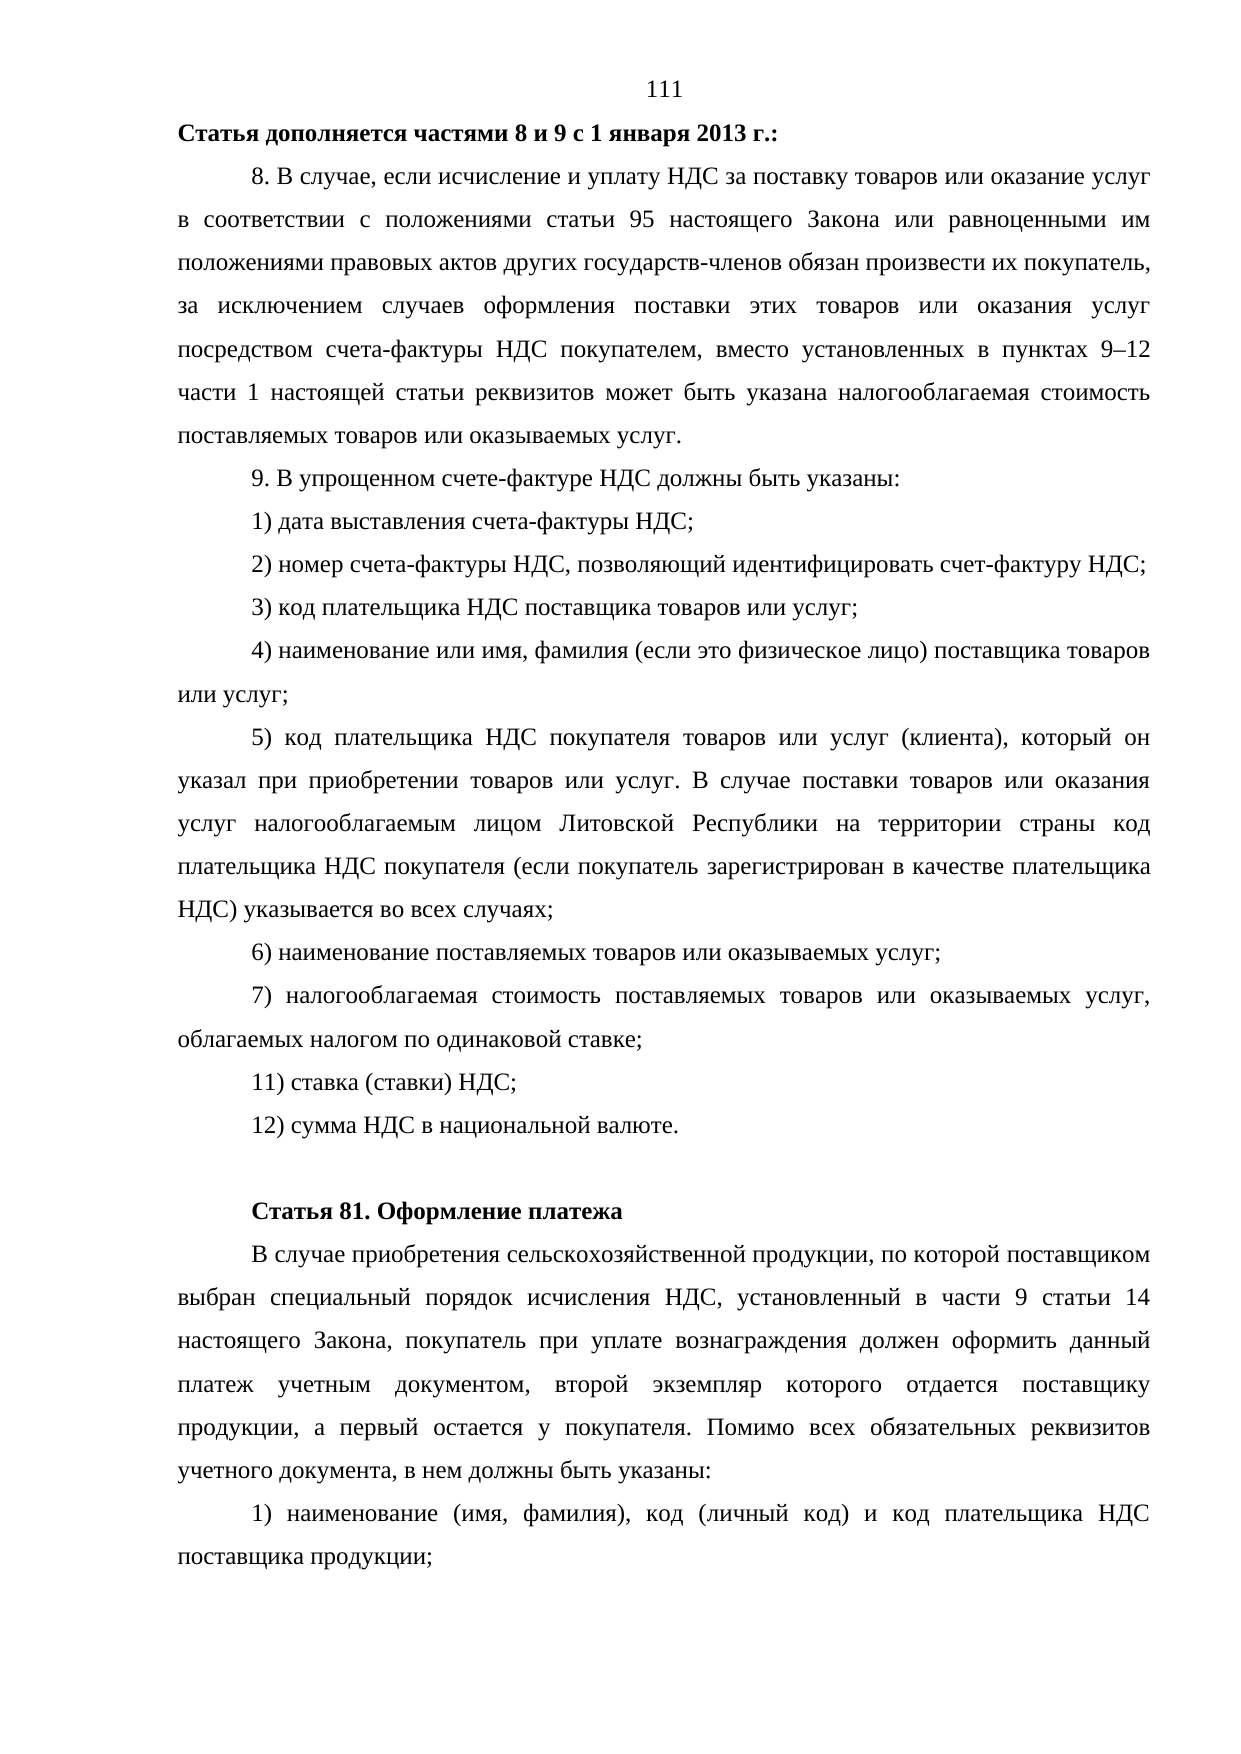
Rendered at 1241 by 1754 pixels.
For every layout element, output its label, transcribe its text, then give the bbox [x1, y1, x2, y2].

text 4) наименование или имя, фамилия (если это физическое лицо) поставщика товаров или услуг; [177, 636, 1152, 707]
text В случае приобретения сельскохозяйственной продукции, по которой поставщиком выбран специальный порядок исчисления НДС, установленный в части 9 статьи 14 настоящего Закона, покупатель при уплате вознаграждения должен оформить данный платеж учетным документом, второй экземпляр которого отдается поставщику продукции, а первый остается у покупателя. Помимо всех обязательных реквизитов учетного документа, в нем должны быть указаны: [177, 1239, 1152, 1484]
text 2) номер счета-фактуры НДС, позволяющий идентифицировать счет-фактуру НДС; [177, 549, 1152, 578]
text Статья 81. Оформление платежа [177, 1196, 1152, 1225]
text Статья дополняется частями 8 и 9 с 1 января 2013 г.: [177, 118, 1152, 147]
text 11) ставка (ставки) НДС; [177, 1067, 1152, 1096]
text 3) код плательщика НДС поставщика товаров или услуг; [177, 592, 1152, 621]
text 1) наименование (имя, фамилия), код (личный код) и код плательщика НДС поставщика продукции; [177, 1498, 1152, 1570]
text 7) налогооблагаемая стоимость поставляемых товаров или оказываемых услуг, облагаемых налогом по одинаковой ставке; [177, 981, 1152, 1052]
text 5) код плательщика НДС покупателя товаров или услуг (клиента), который он указал при приобретении товаров или услуг. В случае поставки товаров или оказания услуг налогооблагаемым лицом Литовской Республики на территории страны код плательщика НДС покупателя (если покупатель зарегистрирован в качестве плательщика НДС) указывается во всех случаях; [177, 722, 1152, 923]
text 9. В упрощенном счете-фактуре НДС должны быть указаны: [177, 463, 1152, 492]
text 12) сумма НДС в национальной валюте. [177, 1110, 1152, 1139]
text 8. В случае, если исчисление и уплату НДС за поставку товаров или оказание услуг в соответствии с положениями статьи 95 настоящего Закона или равноценными им положениями правовых актов других государств-членов обязан произвести их покупатель, за исключением случаев оформления поставки этих товаров или оказания услуг посредством счета-фактуры НДС покупателем, вместо установленных в пунктах 9–12 части 1 настоящей статьи реквизитов может быть указана налогооблагаемая стоимость поставляемых товаров или оказываемых услуг. [177, 161, 1152, 449]
text 1) дата выставления счета-фактуры НДС; [177, 506, 1152, 535]
text 6) наименование поставляемых товаров или оказываемых услуг; [177, 937, 1152, 966]
